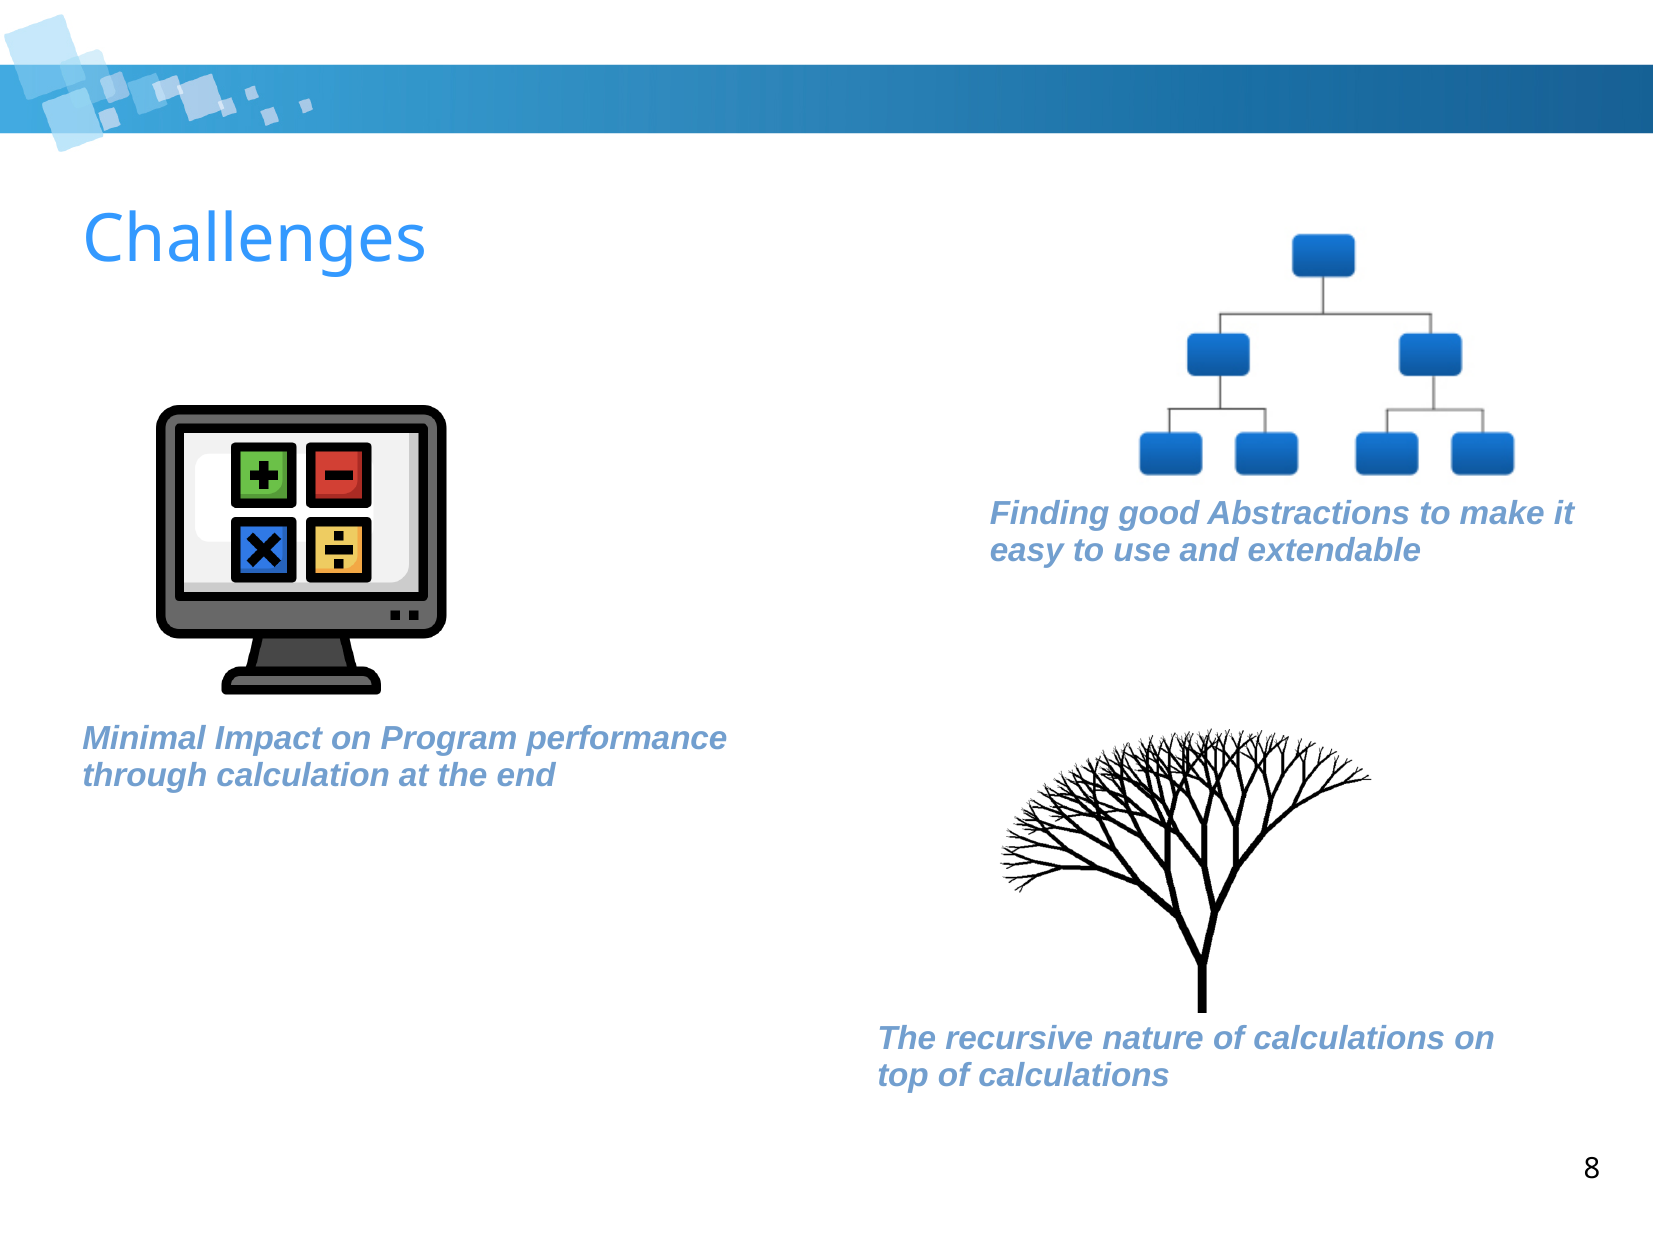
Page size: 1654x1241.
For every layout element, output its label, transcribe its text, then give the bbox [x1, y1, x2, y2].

text_box The recursive nature of calculations on top of calculations [862, 1012, 1548, 1102]
text_box Minimal Impact on Program performance through calculation at the end [67, 712, 975, 802]
picture [0, 0, 1653, 1238]
text_box Finding good Abstractions to make it easy to use and extendable [975, 487, 1654, 577]
title Challenges [82, 132, 1571, 340]
